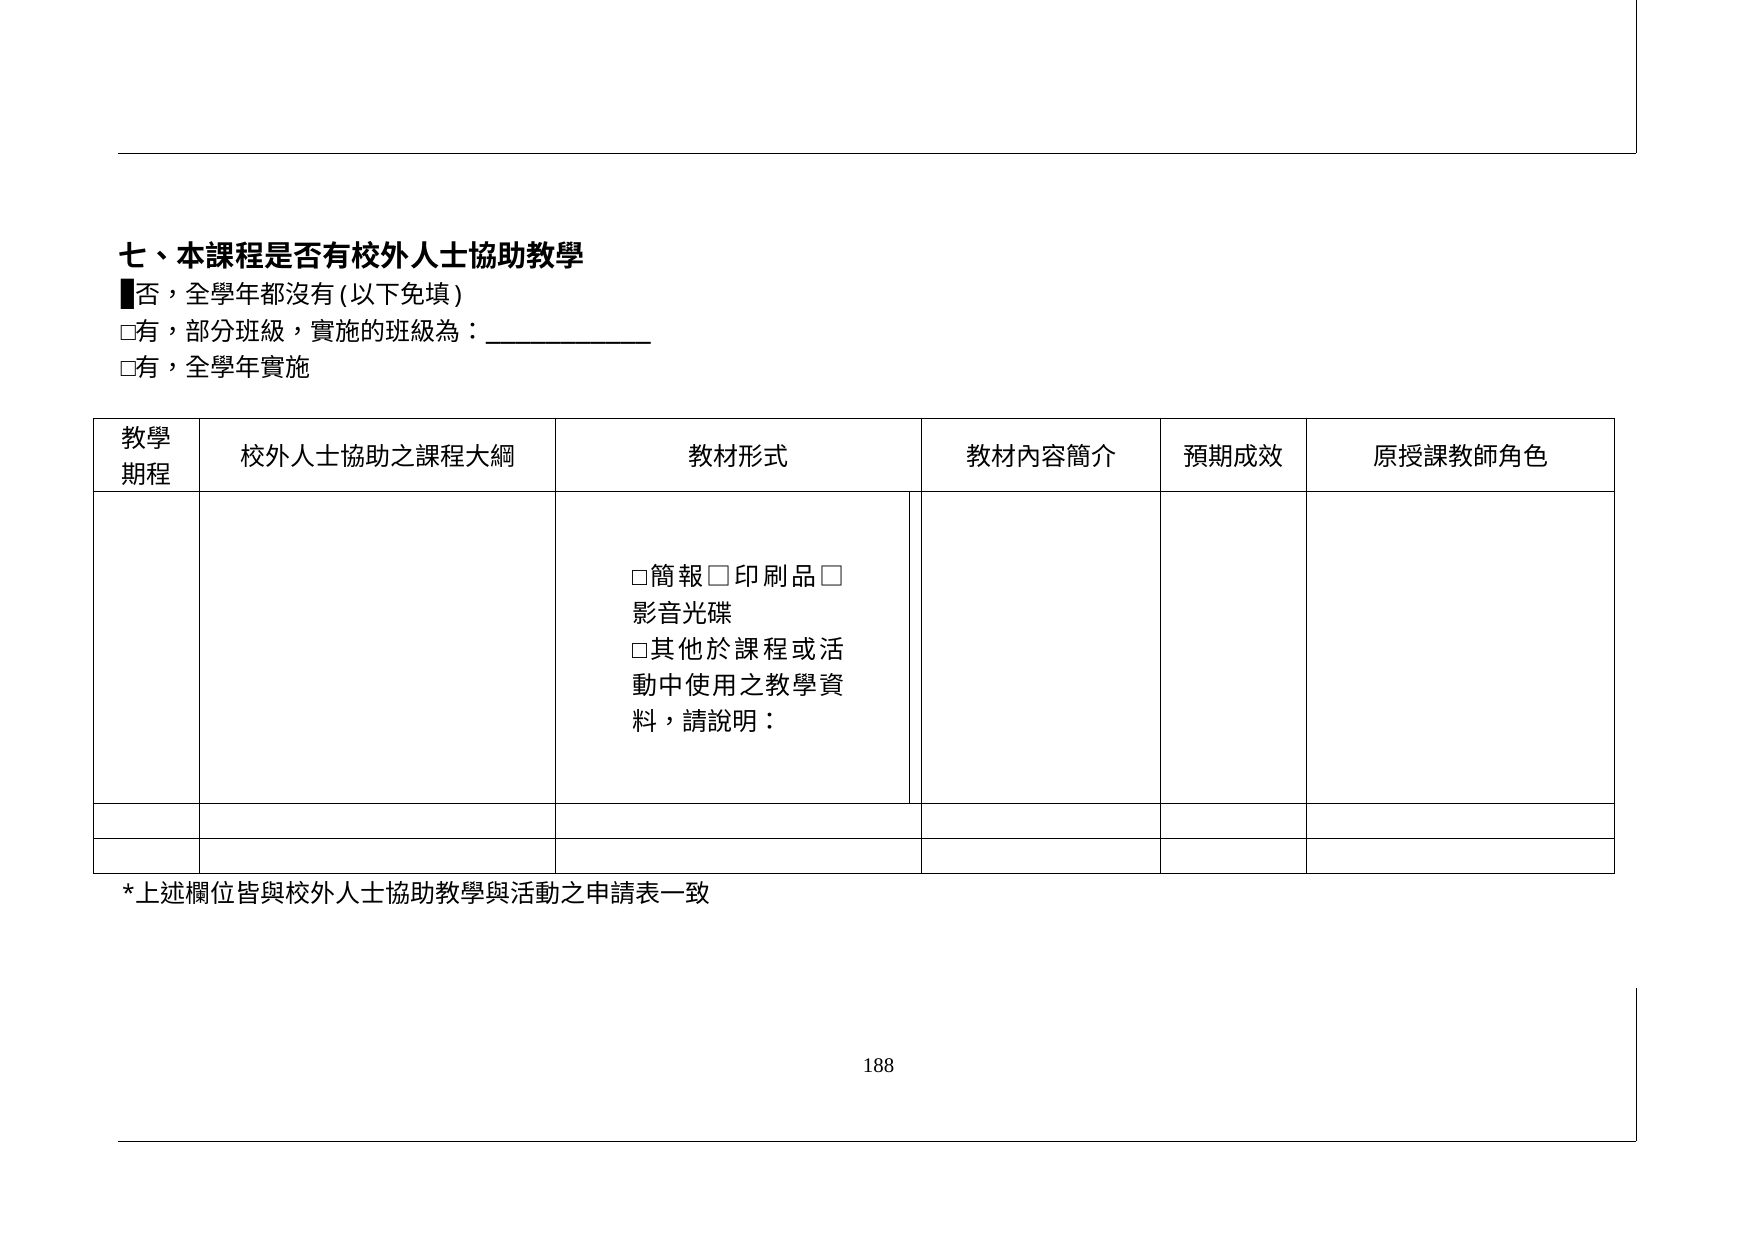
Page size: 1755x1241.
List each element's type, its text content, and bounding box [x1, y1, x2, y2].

table_cell □簡報□印刷品□影音光碟 □其他於課程或活動中使用之教學資料，請說明： [556, 492, 909, 803]
table_cell [1307, 839, 1614, 873]
table_cell [94, 492, 199, 803]
table_cell [200, 804, 555, 838]
text *上述欄位皆與校外人士協助教學與活動之申請表一致 [118, 874, 1636, 910]
table_cell [200, 492, 555, 803]
table_cell [94, 839, 199, 873]
text ▉否，全學年都沒有(以下免填) [118, 275, 1636, 311]
table_header 教學 期程 [94, 419, 199, 491]
table_cell [200, 839, 555, 873]
table_header 教材內容簡介 [922, 419, 1160, 491]
table_cell [922, 492, 1160, 803]
table_cell [1161, 839, 1306, 873]
table_header 原授課教師角色 [1307, 419, 1614, 491]
table_cell [922, 839, 1160, 873]
table_header 校外人士協助之課程大綱 [200, 419, 555, 491]
table_cell [94, 804, 199, 838]
table_header 教材形式 [556, 419, 921, 491]
table_cell [1161, 492, 1306, 803]
text □有，全學年實施 [118, 347, 1636, 384]
table_cell [910, 492, 921, 803]
table_cell [1307, 492, 1614, 803]
text 七、本課程是否有校外人士協助教學 [118, 153, 1636, 275]
table_cell [556, 839, 921, 873]
text □有，部分班級，實施的班級為：___________ [118, 311, 1636, 347]
table_cell [1307, 804, 1614, 838]
table_cell [556, 804, 921, 838]
table_cell [922, 804, 1160, 838]
table_header 預期成效 [1161, 419, 1306, 491]
table_cell [1161, 804, 1306, 838]
